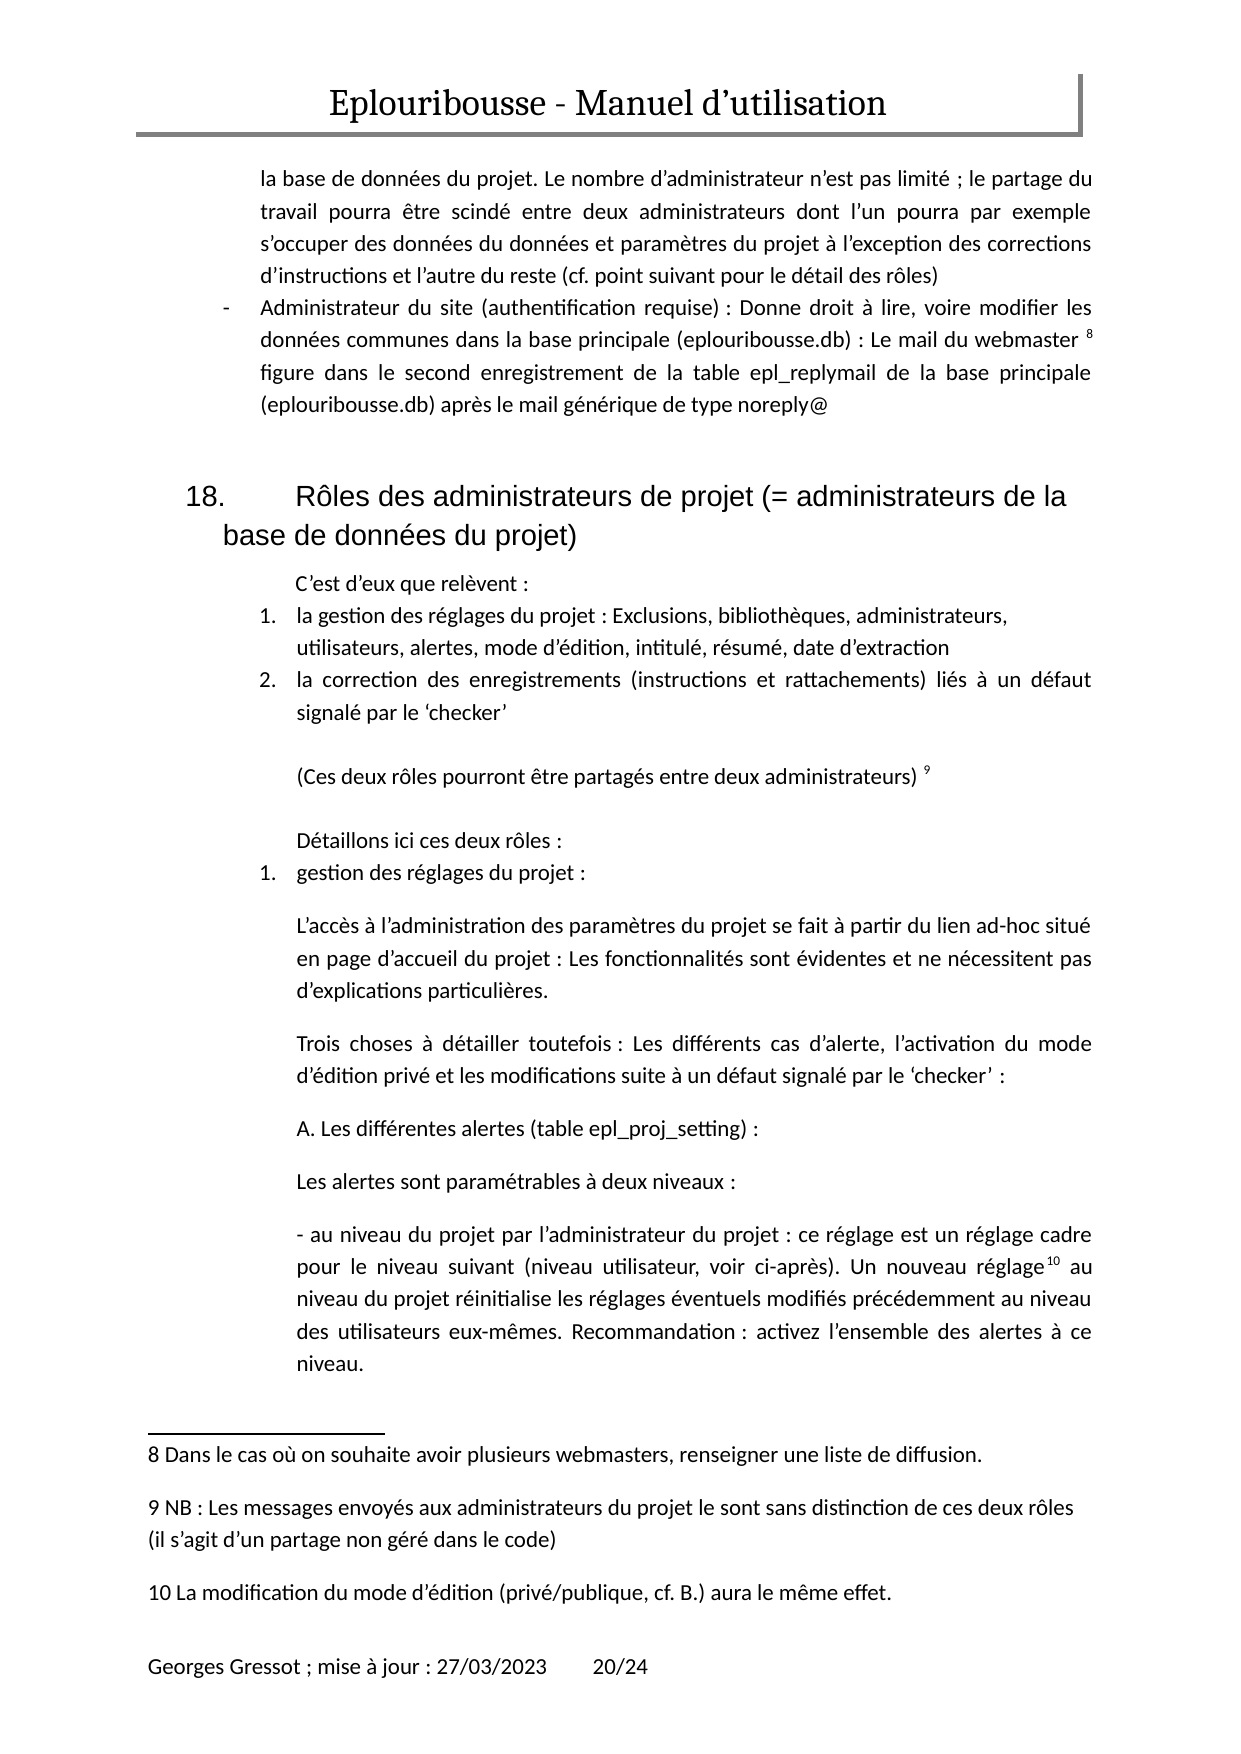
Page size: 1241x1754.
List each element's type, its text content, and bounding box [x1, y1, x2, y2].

list Détaillons ici ces deux rôles : [259, 826, 1093, 854]
list Les alertes sont paramétrables à deux niveaux : [259, 1167, 1093, 1195]
list la base de données du projet. Le nombre d’administrateur n’est pas limité ; le partage du travail pourra être scindé entre deux administrateurs dont l’un pourra par exemple s’occuper des données du données et paramètres du projet à l’exception des corrections d’instructions et l’autre du reste (cf. point suivant pour le détail des rôles) [223, 164, 1093, 289]
list NB : Les messages envoyés aux administrateurs du projet le sont sans distinction de ces deux rôles (il s’agit d’un partage non géré dans le code) [148, 1493, 1093, 1553]
list Trois choses à détailler toutefois : Les différents cas d’alerte, l’activation du mode d’édition privé et les modifications suite à un défaut signalé par le ‘checker’ : [259, 1029, 1093, 1089]
list C’est d’eux que relèvent : [221, 569, 1093, 597]
list A. Les différentes alertes (table epl_proj_setting) : [259, 1114, 1093, 1142]
list Dans le cas où on souhaite avoir plusieurs webmasters, renseigner une liste de diffusion. [148, 1440, 1093, 1468]
list la gestion des réglages du projet : Exclusions, bibliothèques, administrateurs, utilisateurs, alertes, mode d’édition, intitulé, résumé, date d’extraction [259, 601, 1093, 661]
subtitle Rôles des administrateurs de projet (= administrateurs de la base de données du projet) [185, 479, 1093, 551]
list - au niveau du projet par l’administrateur du projet : ce réglage est un réglage cadre pour le niveau suivant (niveau utilisateur, voir ci-après). Un nouveau réglage au niveau du projet réinitialise les réglages éventuels modifiés précédemment au niveau des utilisateurs eux-mêmes. Recommandation : activez l’ensemble des alertes à ce niveau. [259, 1220, 1093, 1377]
list La modification du mode d’édition (privé/publique, cf. B.) aura le même effet. [148, 1578, 1093, 1606]
list (Ces deux rôles pourront être partagés entre deux administrateurs) [259, 762, 1093, 790]
list la correction des enregistrements (instructions et rattachements) liés à un défaut signalé par le ‘checker’ [259, 665, 1093, 726]
list L’accès à l’administration des paramètres du projet se fait à partir du lien ad-hoc situé en page d’accueil du projet : Les fonctionnalités sont évidentes et ne nécessitent pas d’explications particulières. [259, 912, 1093, 1004]
list Administrateur du site (authentification requise) : Donne droit à lire, voire modifier les données communes dans la base principale (eplouribousse.db) : Le mail du webmaster figure dans le second enregistrement de la table epl_replymail de la base principale (eplouribousse.db) après le mail générique de type noreply@ [223, 293, 1093, 418]
list gestion des réglages du projet : [259, 858, 1093, 887]
